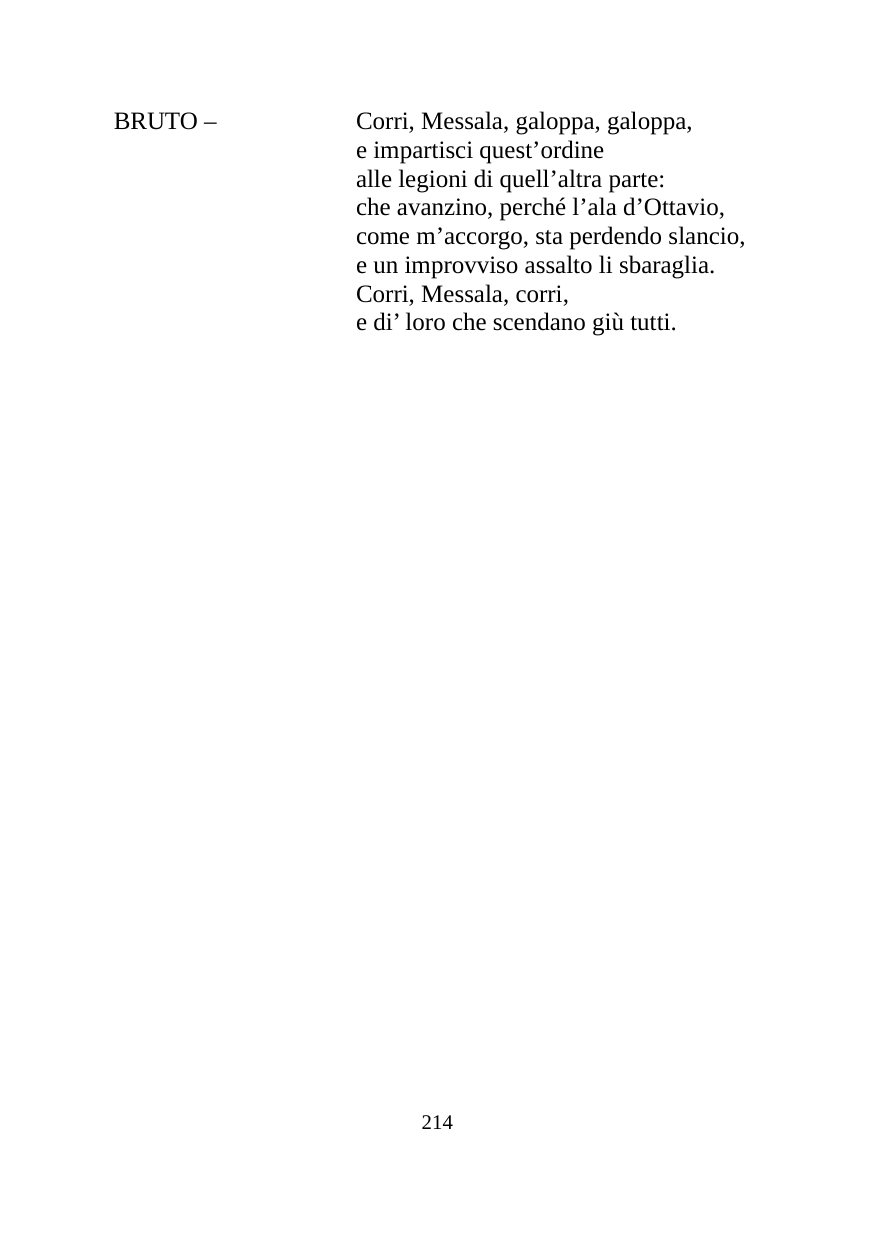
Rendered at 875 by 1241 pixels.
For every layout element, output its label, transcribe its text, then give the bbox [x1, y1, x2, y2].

table_header Corri, Messala, galoppa, galoppa, e impartisci quest’ordine alle legioni di quell’altra parte: che avanzino, perché l’ala d’Ottavio, come m’accorgo, sta perdendo slancio, e un improvviso assalto li sbaraglia. Corri, Messala, corri, e di’ loro che scendano giù tutti. [349, 106, 768, 382]
table_header BRUTO – [106, 106, 348, 382]
